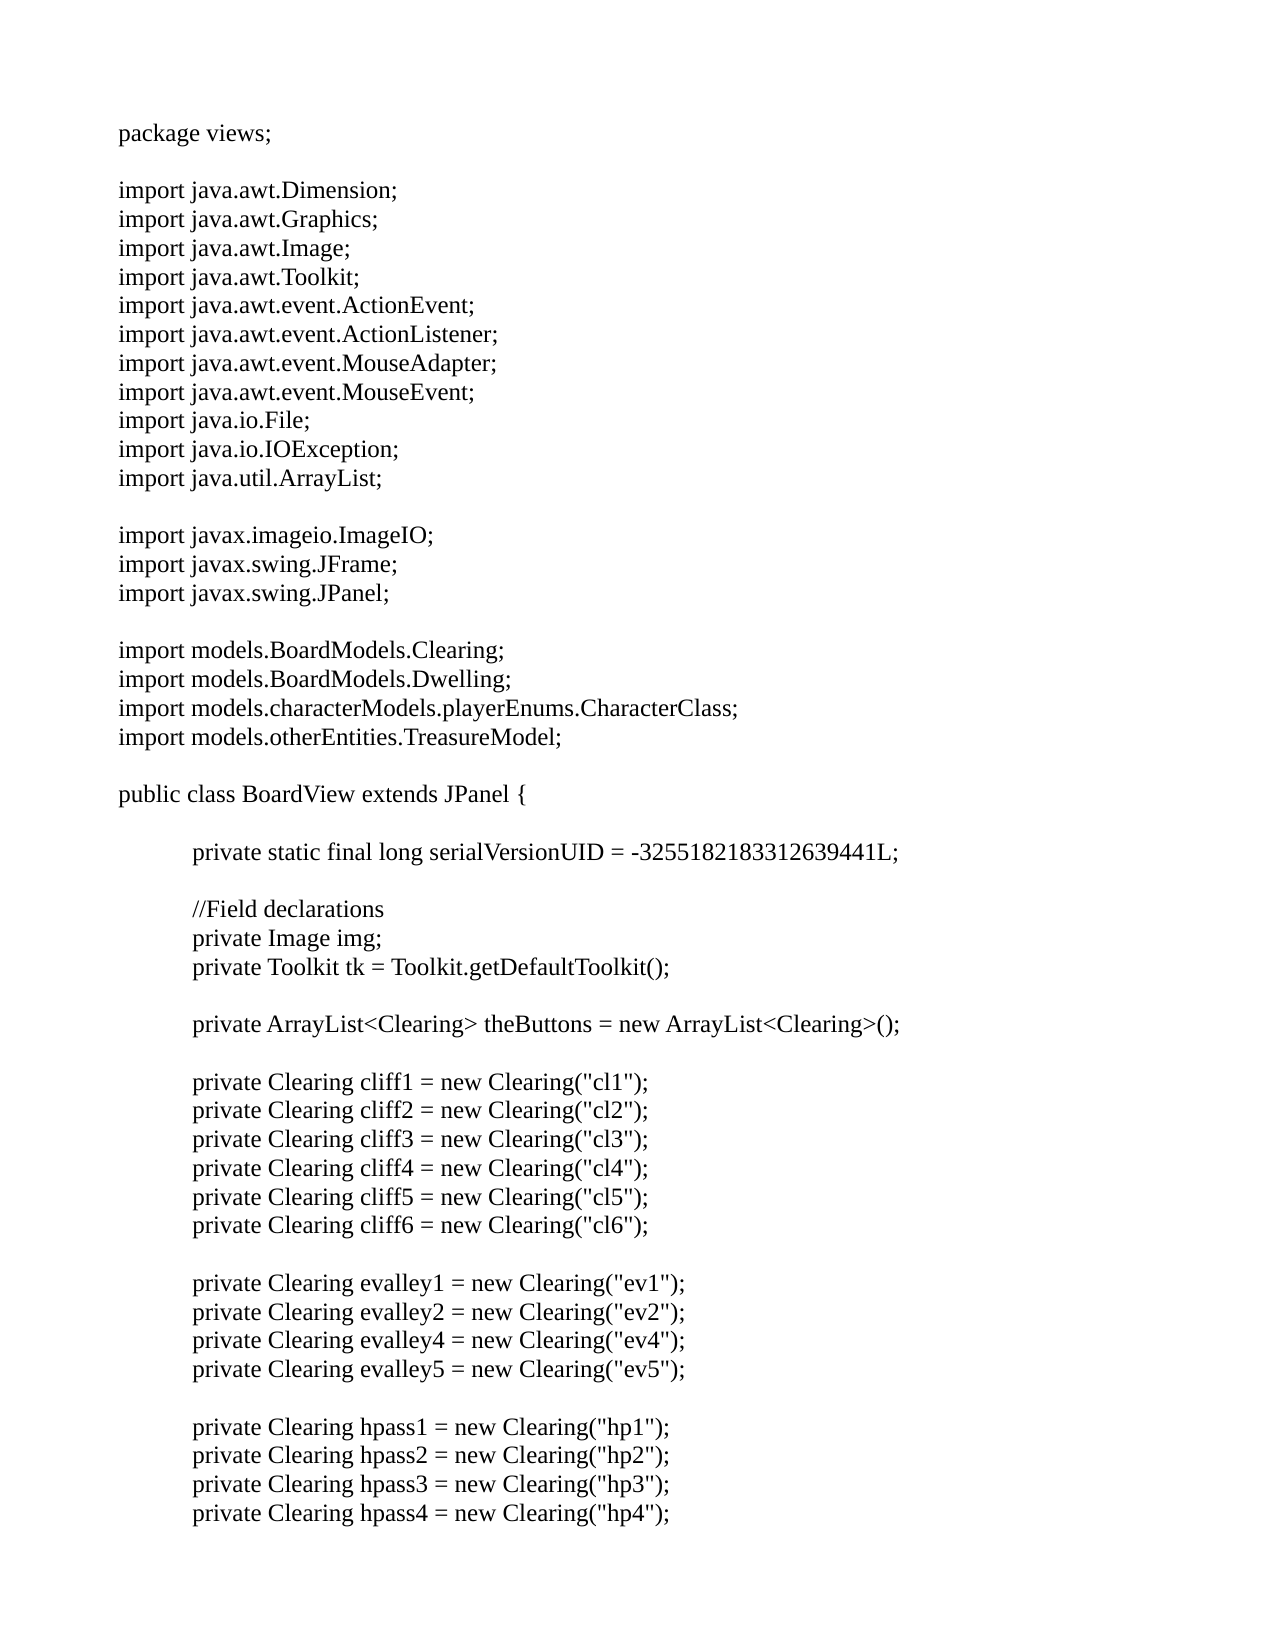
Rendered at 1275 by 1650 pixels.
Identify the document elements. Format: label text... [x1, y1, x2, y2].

text package views; import java.awt.Dimension; import java.awt.Graphics; import java.awt.Image; import java.awt.Toolkit; import java.awt.event.ActionEvent; import java.awt.event.ActionListener; import java.awt.event.MouseAdapter; import java.awt.event.MouseEvent; import java.io.File; import java.io.IOException; import java.util.ArrayList; import javax.imageio.ImageIO; import javax.swing.JFrame; import javax.swing.JPanel; import models.BoardModels.Clearing; import models.BoardModels.Dwelling; import models.characterModels.playerEnums.CharacterClass; import models.otherEntities.TreasureModel; public class BoardView extends JPanel { private static final long serialVersionUID = -3255182183312639441L; //Field declarations private Image img; private Toolkit tk = Toolkit.getDefaultToolkit(); private ArrayList<Clearing> theButtons = new ArrayList<Clearing>(); private Clearing cliff1 = new Clearing("cl1"); private Clearing cliff2 = new Clearing("cl2"); private Clearing cliff3 = new Clearing("cl3"); private Clearing cliff4 = new Clearing("cl4"); private Clearing cliff5 = new Clearing("cl5"); private Clearing cliff6 = new Clearing("cl6"); private Clearing evalley1 = new Clearing("ev1"); private Clearing evalley2 = new Clearing("ev2"); private Clearing evalley4 = new Clearing("ev4"); private Clearing evalley5 = new Clearing("ev5"); private Clearing hpass1 = new Clearing("hp1"); private Clearing hpass2 = new Clearing("hp2"); private Clearing hpass3 = new Clearing("hp3"); private Clearing hpass4 = new Clearing("hp4"); [118, 118, 1157, 1527]
